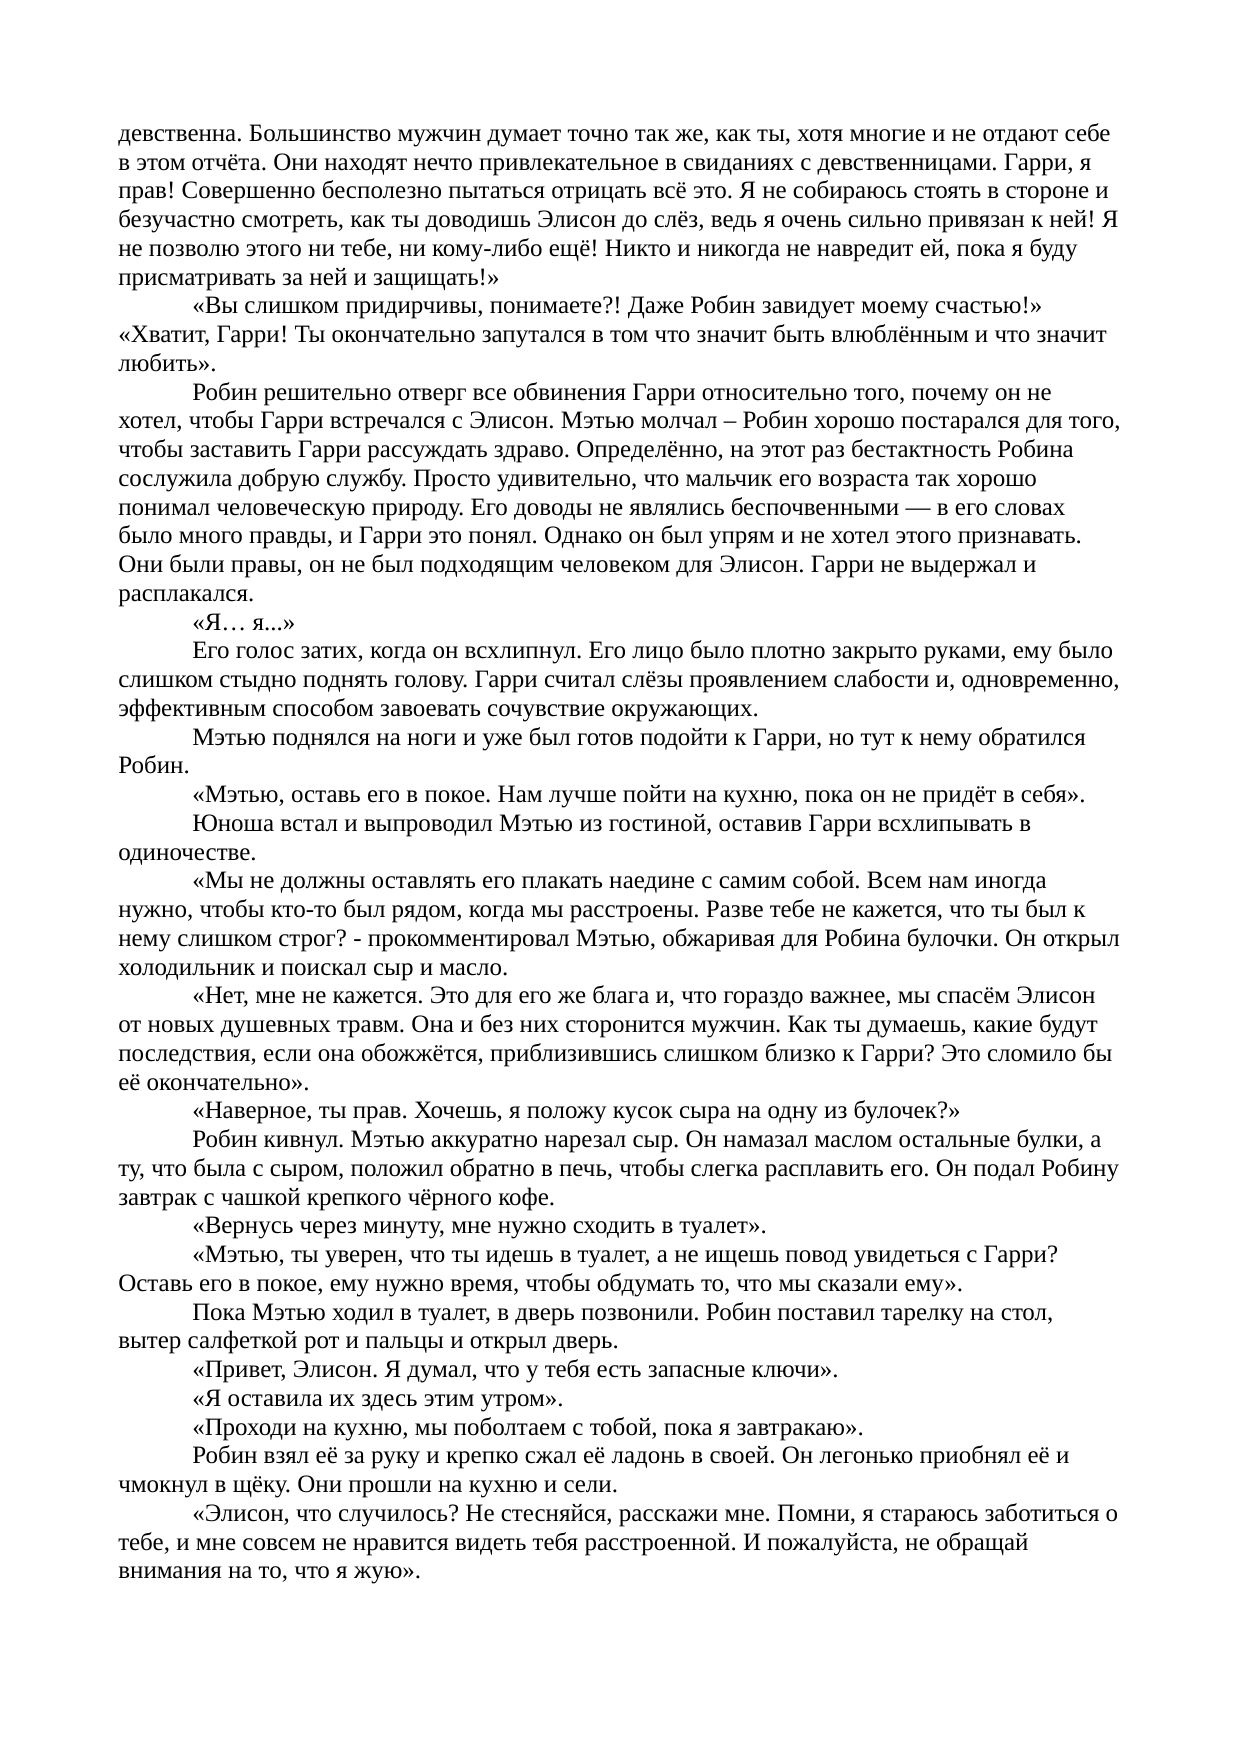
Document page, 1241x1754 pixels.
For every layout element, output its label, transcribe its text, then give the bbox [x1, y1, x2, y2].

text «Мы не должны оставлять его плакать наедине с самим собой. Всем нам иногда нужно, чтобы кто-то был рядом, когда мы расстроены. Разве тебе не кажется, что ты был к нему слишком строг? - прокомментировал Мэтью, обжаривая для Робина булочки. Он открыл холодильник и поискал сыр и масло. [118, 866, 1122, 981]
text Пока Мэтью ходил в туалет, в дверь позвонили. Робин поставил тарелку на стол, вытер салфеткой рот и пальцы и открыл дверь. [118, 1297, 1122, 1354]
text «Вернусь через минуту, мне нужно сходить в туалет». [118, 1211, 1122, 1239]
text девственна. Большинство мужчин думает точно так же, как ты, хотя многие и не отдают себе в этом отчёта. Они находят нечто привлекательное в свиданиях с девственницами. Гарри, я прав! Совершенно бесполезно пытаться отрицать всё это. Я не собираюсь стоять в стороне и безучастно смотреть, как ты доводишь Элисон до слёз, ведь я очень сильно привязан к ней! Я не позволю этого ни тебе, ни кому-либо ещё! Никто и никогда не навредит ей, пока я буду присматривать за ней и защищать!» [118, 118, 1122, 291]
text Робин кивнул. Мэтью аккуратно нарезал сыр. Он намазал маслом остальные булки, а ту, что была с сыром, положил обратно в печь, чтобы слегка расплавить его. Он подал Робину завтрак с чашкой крепкого чёрного кофе. [118, 1124, 1122, 1211]
text Робин решительно отверг все обвинения Гарри относительно того, почему он не хотел, чтобы Гарри встречался с Элисон. Мэтью молчал – Робин хорошо постарался для того, чтобы заставить Гарри рассуждать здраво. Определённо, на этот раз бестактность Робина сослужила добрую службу. Просто удивительно, что мальчик его возраста так хорошо понимал человеческую природу. Его доводы не являлись беспочвенными — в его словах было много правды, и Гарри это понял. Однако он был упрям и не хотел этого признавать. Они были правы, он не был подходящим человеком для Элисон. Гарри не выдержал и расплакался. [118, 377, 1122, 607]
text «Нет, мне не кажется. Это для его же блага и, что гораздо важнее, мы спасём Элисон от новых душевных травм. Она и без них сторонится мужчин. Как ты думаешь, какие будут последствия, если она обожжётся, приблизившись слишком близко к Гарри? Это сломило бы её окончательно». [118, 981, 1122, 1096]
text «Элисон, что случилось? Не стесняйся, расскажи мне. Помни, я стараюсь заботиться о тебе, и мне совсем не нравится видеть тебя расстроенной. И пожалуйста, не обращай внимания на то, что я жую». [118, 1498, 1122, 1584]
text «Наверное, ты прав. Хочешь, я положу кусок сыра на одну из булочек?» [118, 1096, 1122, 1124]
text Юноша встал и выпроводил Мэтью из гостиной, оставив Гарри всхлипывать в одиночестве. [118, 808, 1122, 866]
text «Мэтью, ты уверен, что ты идешь в туалет, а не ищешь повод увидеться с Гарри? Оставь его в покое, ему нужно время, чтобы обдумать то, что мы сказали ему». [118, 1239, 1122, 1297]
text «Вы слишком придирчивы, понимаете?! Даже Робин завидует моему счастью!» [118, 291, 1122, 319]
text Робин взял её за руку и крепко сжал её ладонь в своей. Он легонько приобнял её и чмокнул в щёку. Они прошли на кухню и сели. [118, 1441, 1122, 1498]
text Мэтью поднялся на ноги и уже был готов подойти к Гарри, но тут к нему обратился Робин. [118, 722, 1122, 779]
text «Проходи на кухню, мы поболтаем с тобой, пока я завтракаю». [118, 1412, 1122, 1441]
text «Я оставила их здесь этим утром». [118, 1383, 1122, 1412]
text Его голос затих, когда он всхлипнул. Его лицо было плотно закрыто руками, ему было слишком стыдно поднять голову. Гарри считал слёзы проявлением слабости и, одновременно, эффективным способом завоевать сочувствие окружающих. [118, 636, 1122, 722]
text «Я… я...» [118, 607, 1122, 636]
text «Хватит, Гарри! Ты окончательно запутался в том что значит быть влюблённым и что значит любить». [118, 319, 1122, 377]
text «Мэтью, оставь его в покое. Нам лучше пойти на кухню, пока он не придёт в себя». [118, 779, 1122, 808]
text «Привет, Элисон. Я думал, что у тебя есть запасные ключи». [118, 1354, 1122, 1383]
